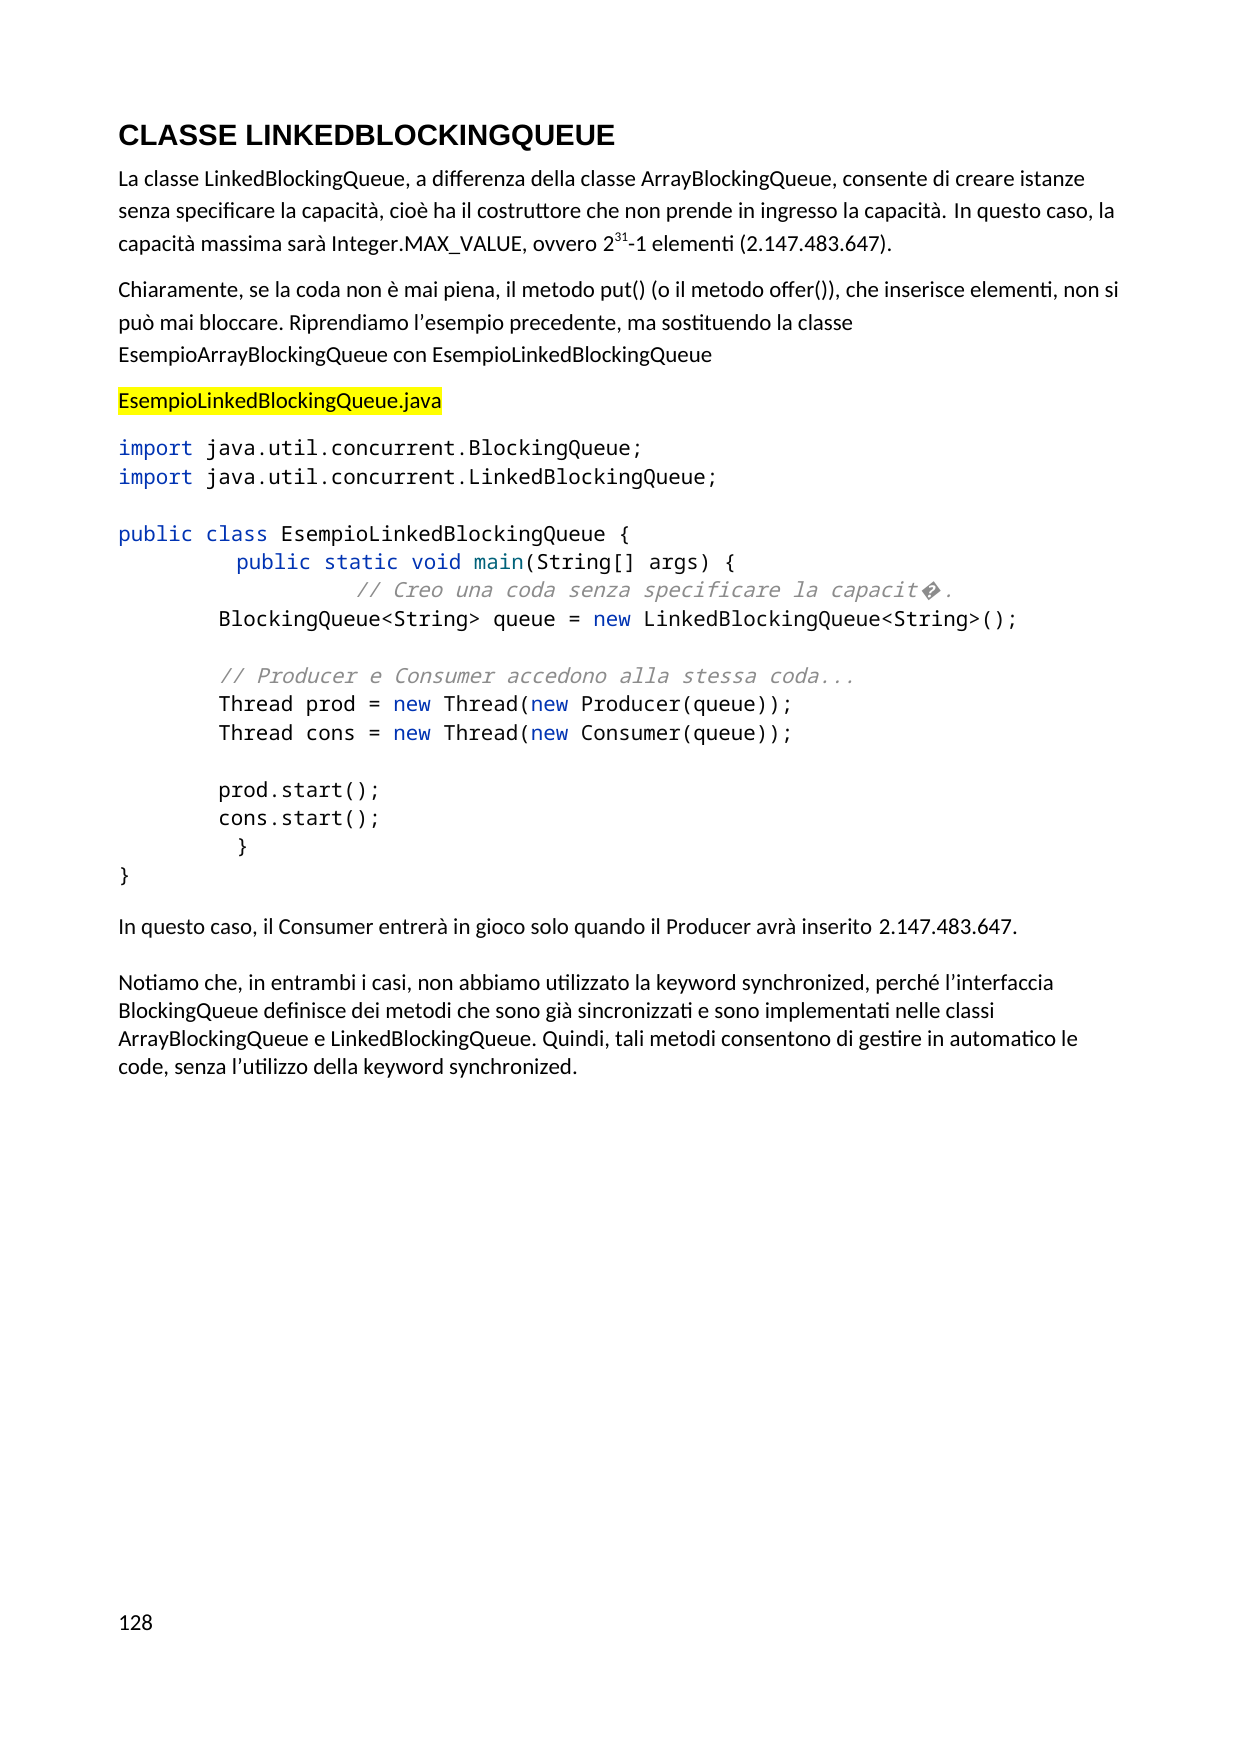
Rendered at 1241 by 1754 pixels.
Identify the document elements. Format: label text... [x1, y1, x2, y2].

subtitle CLASSE LINKEDBLOCKINGQUEUE [118, 118, 1122, 152]
text import java.util.concurrent.BlockingQueue; import java.util.concurrent.LinkedBlockingQueue; public class EsempioLinkedBlockingQueue { public static void main(String[] args) { // Creo una coda senza specificare la capacit�. BlockingQueue<String> queue = new LinkedBlockingQueue<String>(); // Producer e Consumer accedono alla stessa coda... Thread prod = new Thread(new Producer(queue)); Thread cons = new Thread(new Consumer(queue)); prod.start(); cons.start(); } } [118, 433, 1122, 888]
text In questo caso, il Consumer entrerà in gioco solo quando il Producer avrà inserito 2.147.483.647. [118, 912, 1122, 940]
text Notiamo che, in entrambi i casi, non abbiamo utilizzato la keyword synchronized, perché l’interfaccia BlockingQueue definisce dei metodi che sono già sincronizzati e sono implementati nelle classi ArrayBlockingQueue e LinkedBlockingQueue. Quindi, tali metodi consentono di gestire in automatico le code, senza l’utilizzo della keyword synchronized. [118, 968, 1122, 1080]
text Chiaramente, se la coda non è mai piena, il metodo put() (o il metodo offer()), che inserisce elementi, non si può mai bloccare. Riprendiamo l’esempio precedente, ma sostituendo la classe EsempioArrayBlockingQueue con EsempioLinkedBlockingQueue [118, 276, 1122, 368]
text La classe LinkedBlockingQueue, a differenza della classe ArrayBlockingQueue, consente di creare istanze senza specificare la capacità, cioè ha il costruttore che non prende in ingresso la capacità. In questo caso, la capacità massima sarà Integer.MAX_VALUE, ovvero 231-1 elementi (2.147.483.647). [118, 164, 1122, 257]
text EsempioLinkedBlockingQueue.java [118, 387, 1122, 415]
